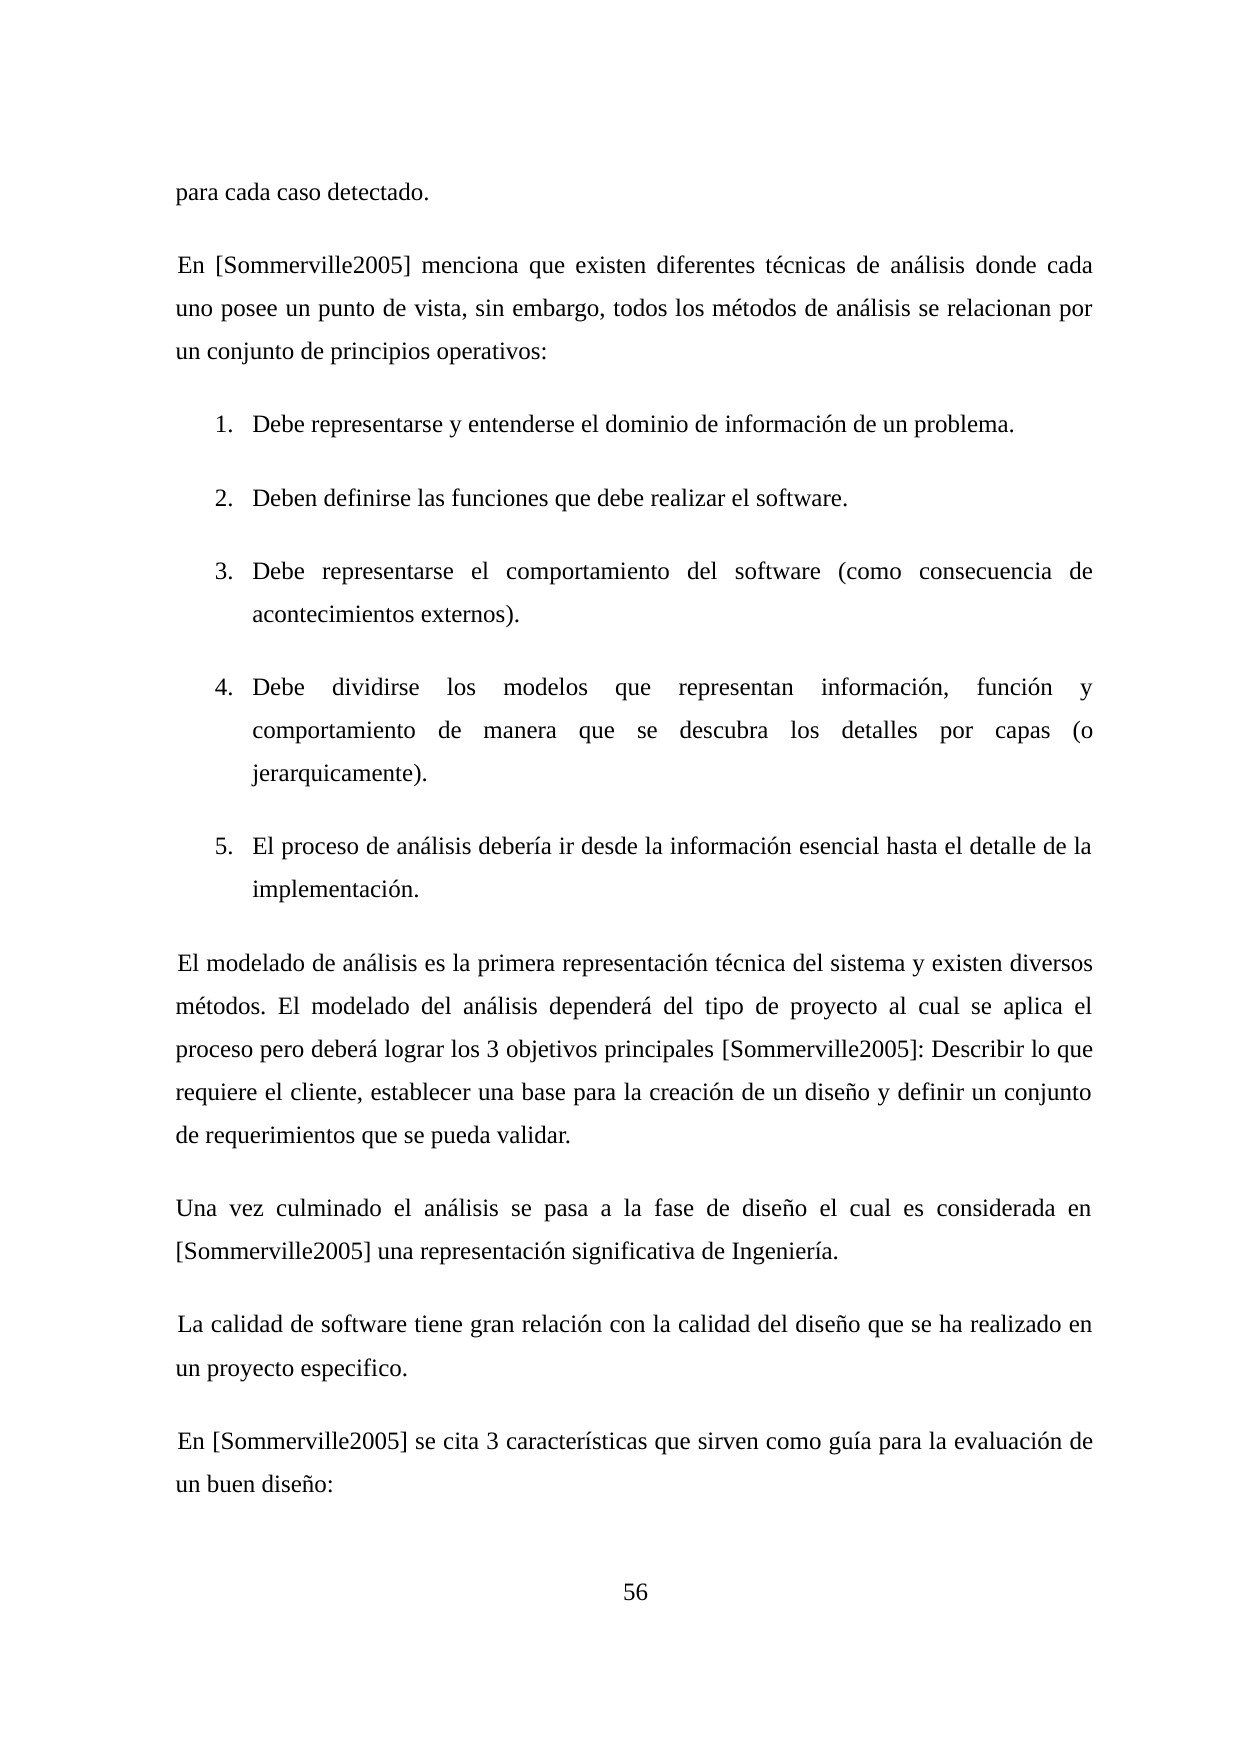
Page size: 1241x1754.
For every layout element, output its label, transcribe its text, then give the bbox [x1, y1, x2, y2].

text El modelado de análisis es la primera representación técnica del sistema y existen diversos métodos. El modelado del análisis dependerá del tipo de proyecto al cual se aplica el proceso pero deberá lograr los 3 objetivos principales [Sommerville2005]: Describir lo que requiere el cliente, establecer una base para la creación de un diseño y definir un conjunto de requerimientos que se pueda validar. [175, 948, 1093, 1149]
list Una vez culminado el análisis se pasa a la fase de diseño el cual es considerada en [Sommerville2005] una representación significativa de Ingeniería. [175, 1193, 1093, 1265]
list Debe dividirse los modelos que representan información, función y comportamiento de manera que se descubra los detalles por capas (o jerarquicamente). [214, 672, 1093, 787]
text En [Sommerville2005] se cita 3 características que sirven como guía para la evaluación de un buen diseño: [175, 1426, 1093, 1498]
text La calidad de software tiene gran relación con la calidad del diseño que se ha realizado en un proyecto especifico. [175, 1309, 1093, 1381]
text para cada caso detectado. [175, 177, 1093, 206]
text En [Sommerville2005] menciona que existen diferentes técnicas de análisis donde cada uno posee un punto de vista, sin embargo, todos los métodos de análisis se relacionan por un conjunto de principios operativos: [175, 250, 1093, 365]
list Deben definirse las funciones que debe realizar el software. [214, 483, 1093, 511]
list Debe representarse y entenderse el dominio de información de un problema. [214, 409, 1093, 438]
list El proceso de análisis debería ir desde la información esencial hasta el detalle de la implementación. [214, 831, 1093, 903]
list Debe representarse el comportamiento del software (como consecuencia de acontecimientos externos). [214, 556, 1093, 628]
